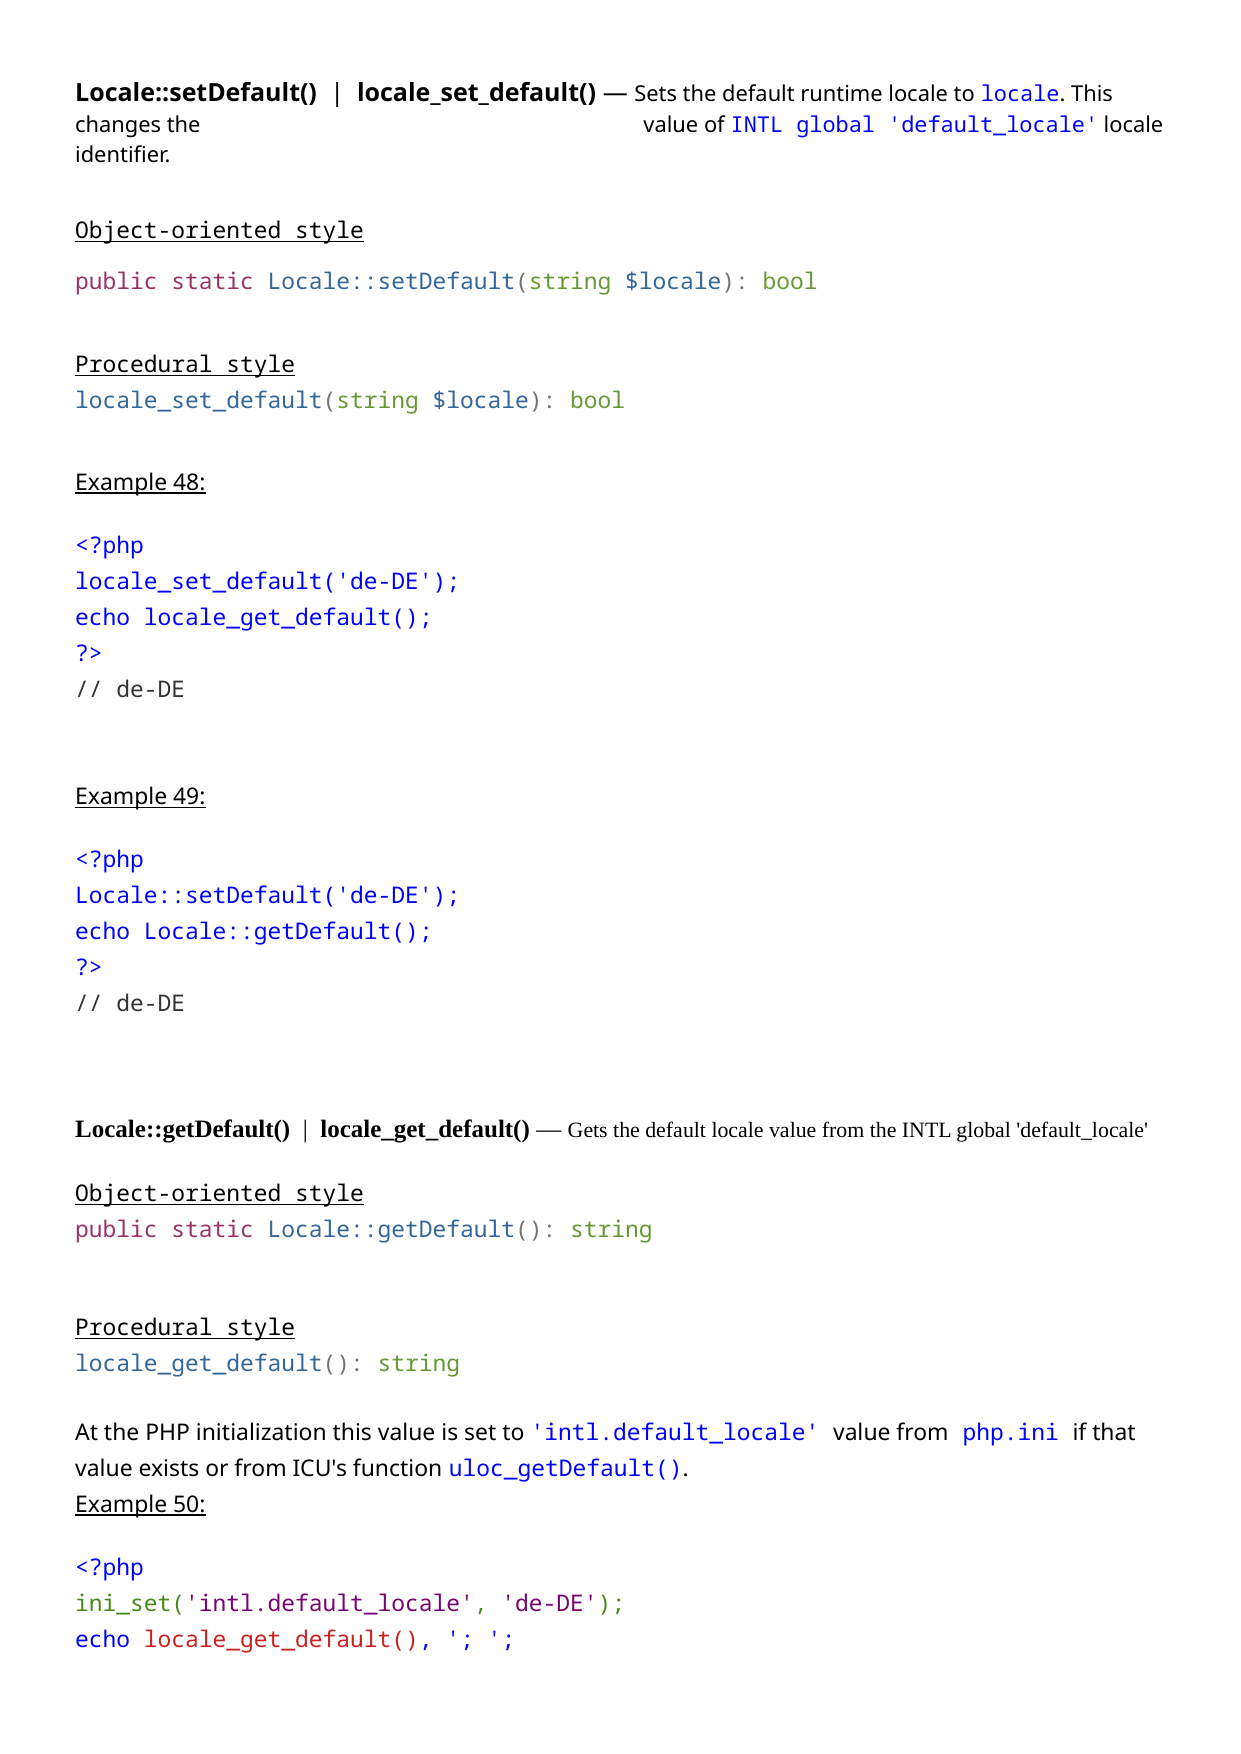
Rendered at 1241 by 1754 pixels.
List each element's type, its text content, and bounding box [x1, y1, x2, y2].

text Object-oriented style [75, 1177, 1166, 1208]
text <?php [75, 529, 1166, 560]
text echo Locale::getDefault(); [75, 915, 1166, 946]
text Example 48: [75, 466, 1166, 497]
text Locale::setDefault() | locale_set_default() — Sets the default runtime locale to locale. This changes the value of INTL global 'default_locale' locale identifier. [75, 75, 1166, 169]
text <?php [75, 843, 1166, 874]
text public static Locale::getDefault(): string [75, 1213, 1166, 1244]
text At the PHP initialization this value is set to 'intl.default_locale' value from php.ini if that value exists or from ICU's function uloc_getDefault(). [75, 1416, 1166, 1483]
text Example 50: [75, 1488, 1166, 1519]
text ?> [75, 951, 1166, 982]
text // de-DE [75, 987, 1166, 1018]
text echo locale_get_default(); [75, 601, 1166, 632]
text <?php [75, 1551, 1166, 1582]
text locale_set_default('de-DE'); [75, 565, 1166, 596]
text Object-oriented style [75, 214, 1166, 246]
text locale_get_default(): string [75, 1347, 1166, 1378]
text // de-DE [75, 672, 1166, 704]
text Locale::setDefault('de-DE'); [75, 879, 1166, 910]
text Procedural style [75, 348, 1166, 379]
text Example 49: [75, 780, 1166, 812]
text Locale::getDefault() | locale_get_default() — Gets the default locale value from the INTL global 'default_locale' [75, 1114, 1166, 1143]
text echo locale_get_default(), '; '; [75, 1623, 1166, 1654]
text locale_set_default(string $locale): bool [75, 384, 1166, 416]
text Procedural style [75, 1311, 1166, 1342]
text ini_set('intl.default_locale', 'de-DE'); [75, 1587, 1166, 1618]
text public static Locale::setDefault(string $locale): bool [75, 265, 1166, 296]
text ?> [75, 637, 1166, 668]
